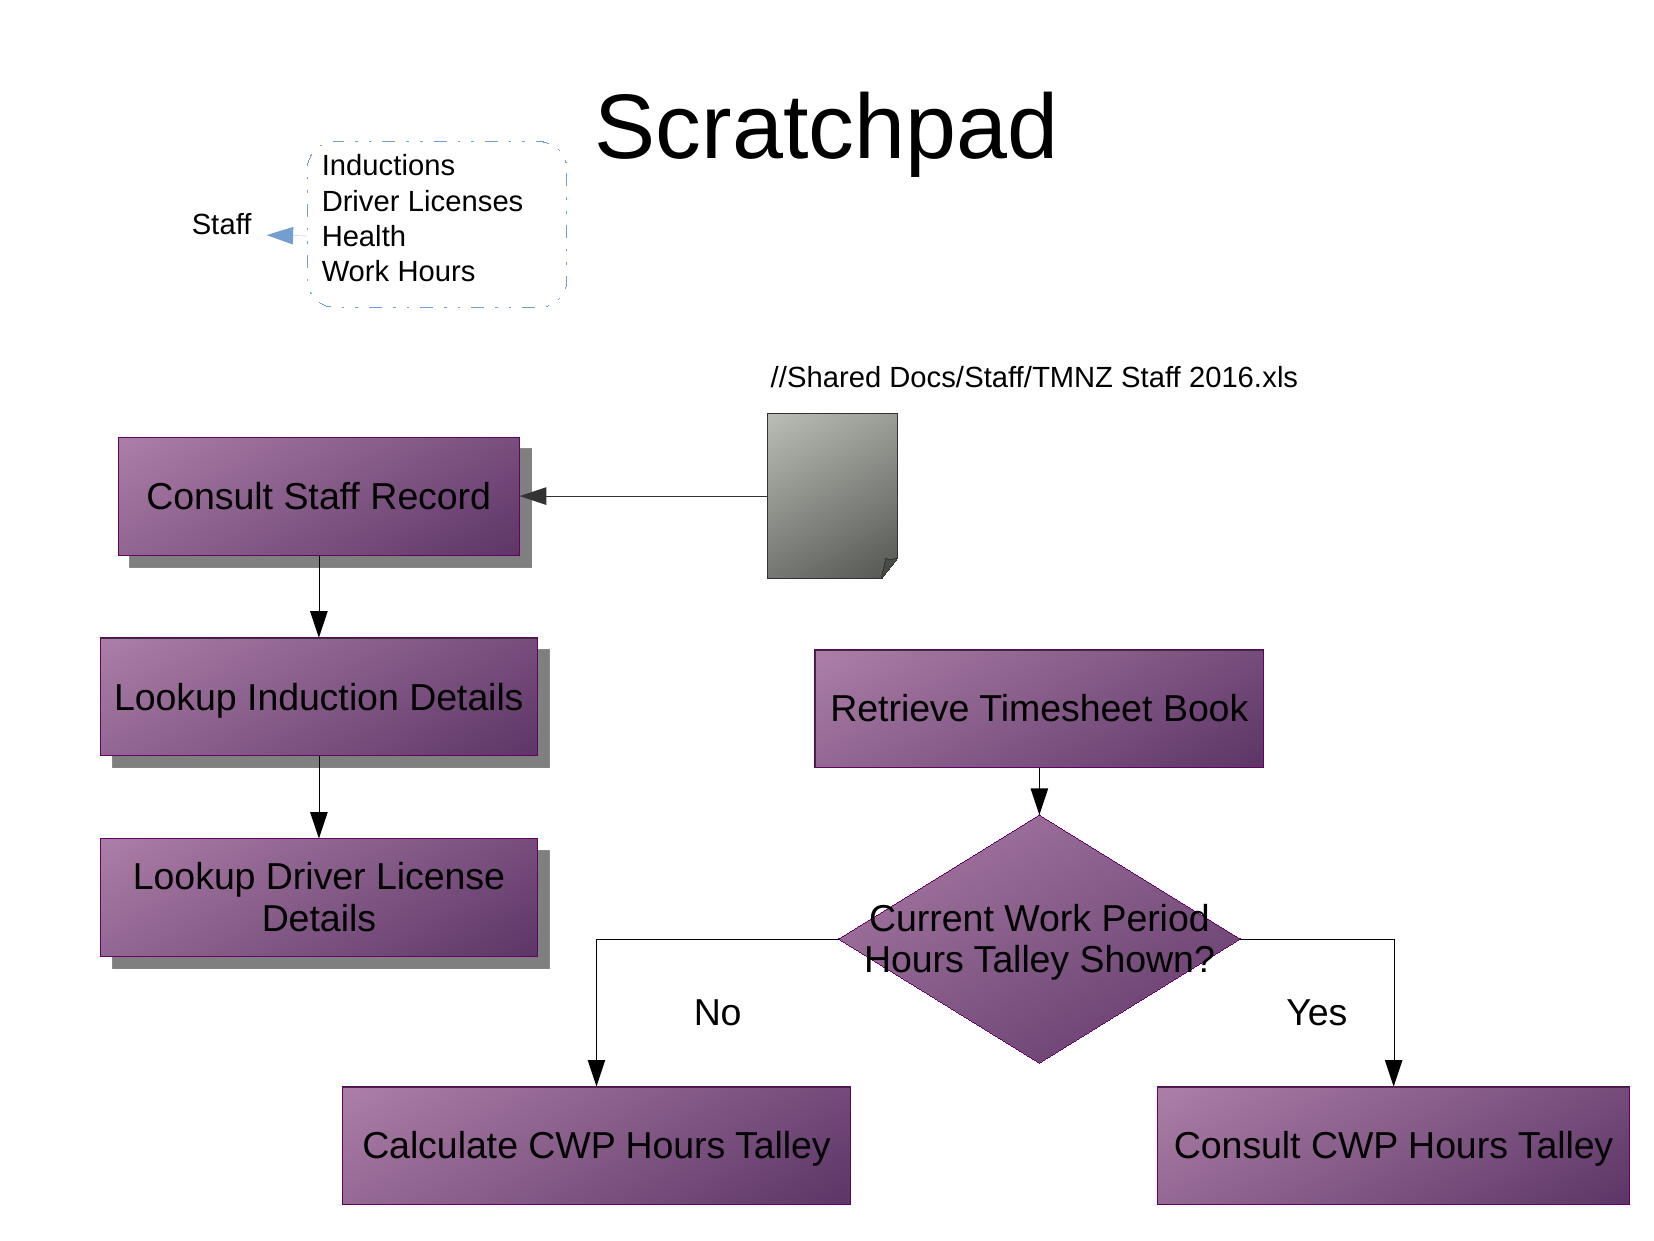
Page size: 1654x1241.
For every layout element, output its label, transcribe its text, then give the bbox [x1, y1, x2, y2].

text_box //Shared Docs/Staff/TMNZ Staff 2016.xls [755, 353, 1315, 402]
text_box Work Hours [307, 248, 491, 296]
text_box Lookup Induction Details [100, 637, 538, 756]
text_box Calculate CWP Hours Talley [342, 1086, 851, 1205]
text_box Consult Staff Record [118, 437, 520, 556]
text_box [767, 413, 898, 579]
text_box [312, 141, 567, 308]
text_box Driver Licenses [307, 177, 539, 225]
text_box Inductions [307, 141, 471, 177]
text_box Current Work Period Hours Talley Shown? [838, 815, 1241, 1064]
title Scratchpad [82, 23, 1571, 231]
text_box Lookup Driver License Details [100, 838, 538, 957]
text_box Staff [177, 200, 267, 270]
text_box Consult CWP Hours Talley [1157, 1086, 1630, 1205]
text_box Retrieve Timesheet Book [814, 649, 1264, 768]
text_box Health [307, 212, 422, 248]
